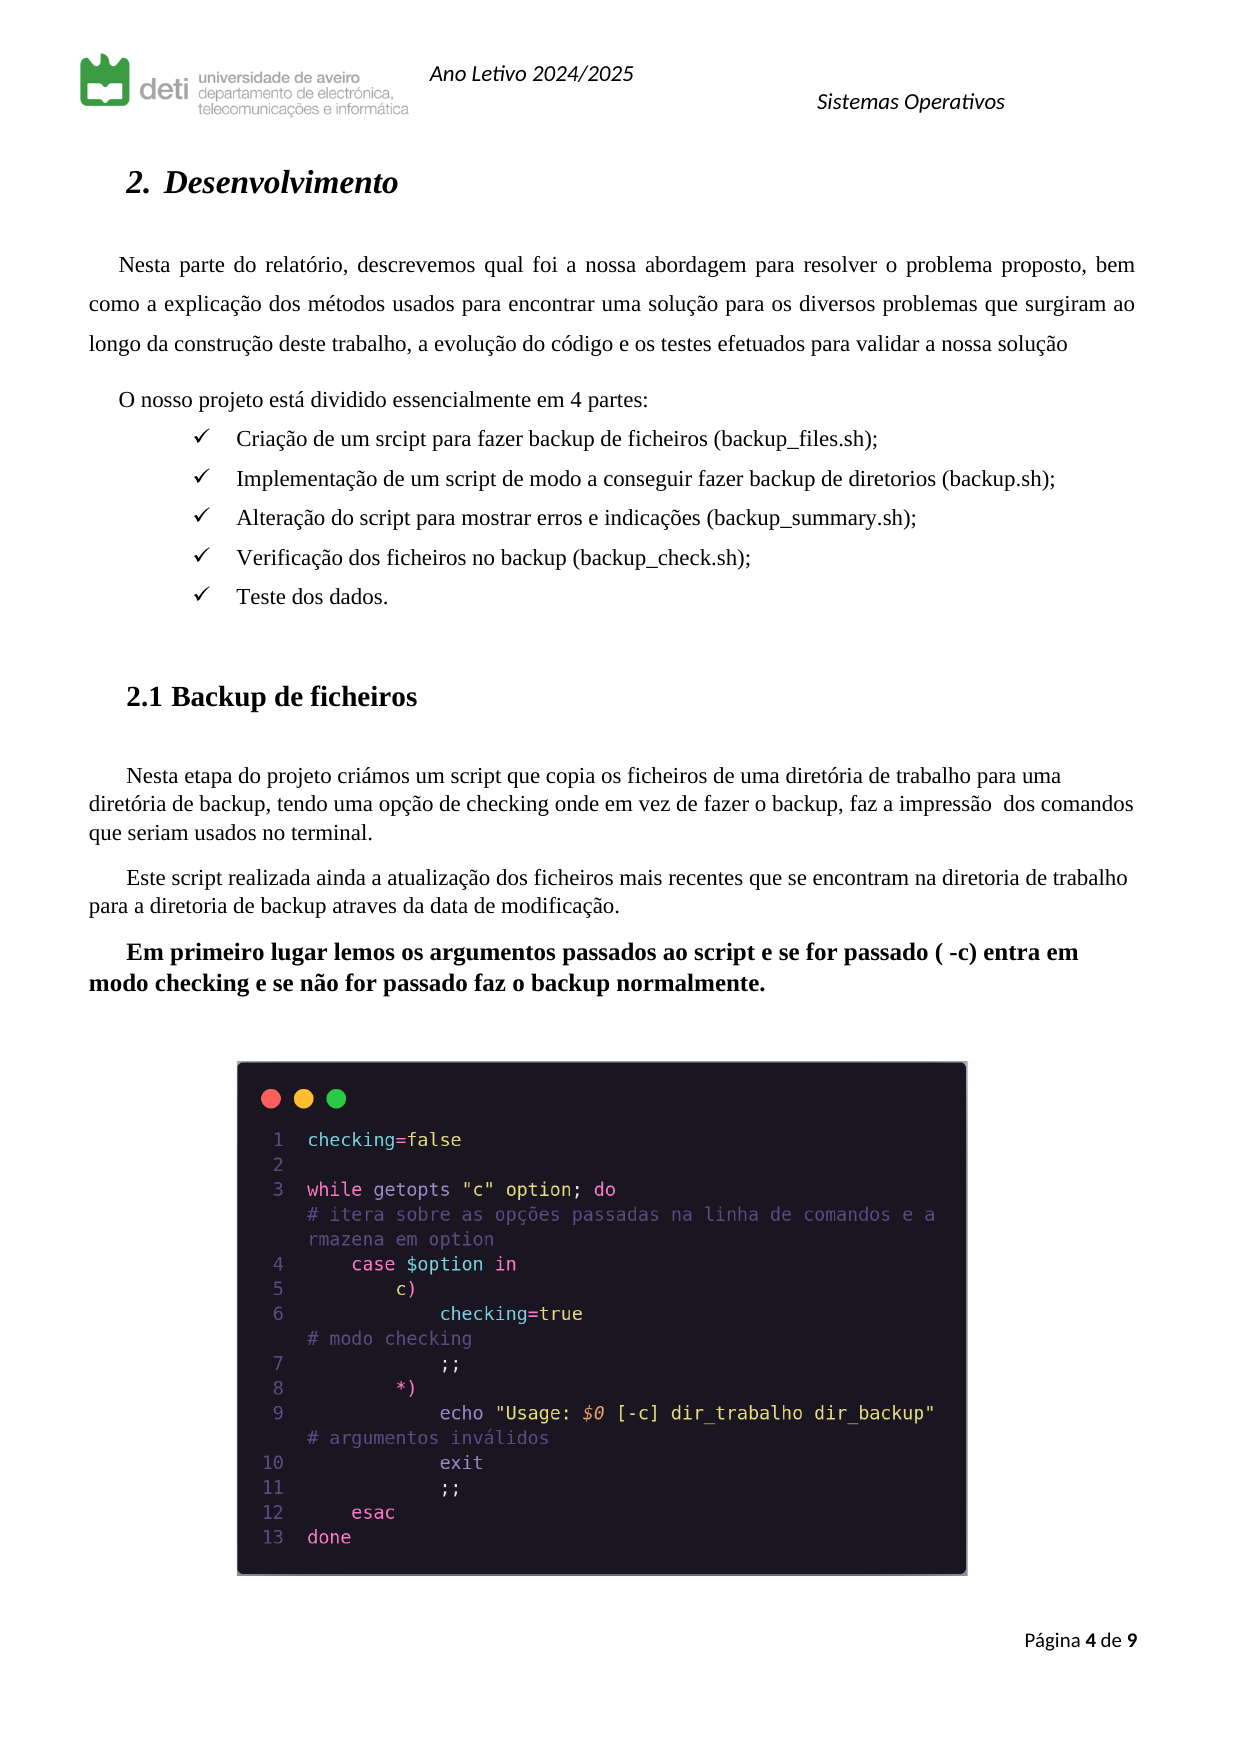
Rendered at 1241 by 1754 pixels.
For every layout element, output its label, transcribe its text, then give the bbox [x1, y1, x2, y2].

list Implementação de um script de modo a conseguir fazer backup de diretorios (backup.sh); [177, 465, 1137, 491]
text O nosso projeto está dividido essencialmente em 4 partes: [96, 386, 1137, 412]
picture [236, 1061, 968, 1576]
list Alteração do script para mostrar erros e indicações (backup_summary.sh); [177, 504, 1137, 531]
list Verificação dos ficheiros no backup (backup_check.sh); [177, 544, 1137, 570]
subtitle Desenvolvimento [126, 162, 1137, 201]
picture [78, 48, 410, 118]
text Em primeiro lugar lemos os argumentos passados ao script e se for passado ( -c) entra em modo checking e se não for passado faz o backup normalmente. [89, 937, 1137, 997]
subtitle Backup de ficheiros [126, 679, 1137, 712]
text Nesta parte do relatório, descrevemos qual foi a nossa abordagem para resolver o problema proposto, bem como a explicação dos métodos usados para encontrar uma solução para os diversos problemas que surgiram ao longo da construção deste trabalho, a evolução do código e os testes efetuados para validar a nossa solução [89, 251, 1137, 356]
list Criação de um srcipt para fazer backup de ficheiros (backup_files.sh); [177, 425, 1137, 452]
text Nesta etapa do projeto criámos um script que copia os ficheiros de uma diretória de trabalho para uma diretória de backup, tendo uma opção de checking onde em vez de fazer o backup, faz a impressão dos comandos que seriam usados no terminal. [89, 762, 1137, 845]
list Teste dos dados. [177, 583, 1137, 609]
text Este script realizada ainda a atualização dos ficheiros mais recentes que se encontram na diretoria de trabalho para a diretoria de backup atraves da data de modificação. [89, 864, 1137, 919]
